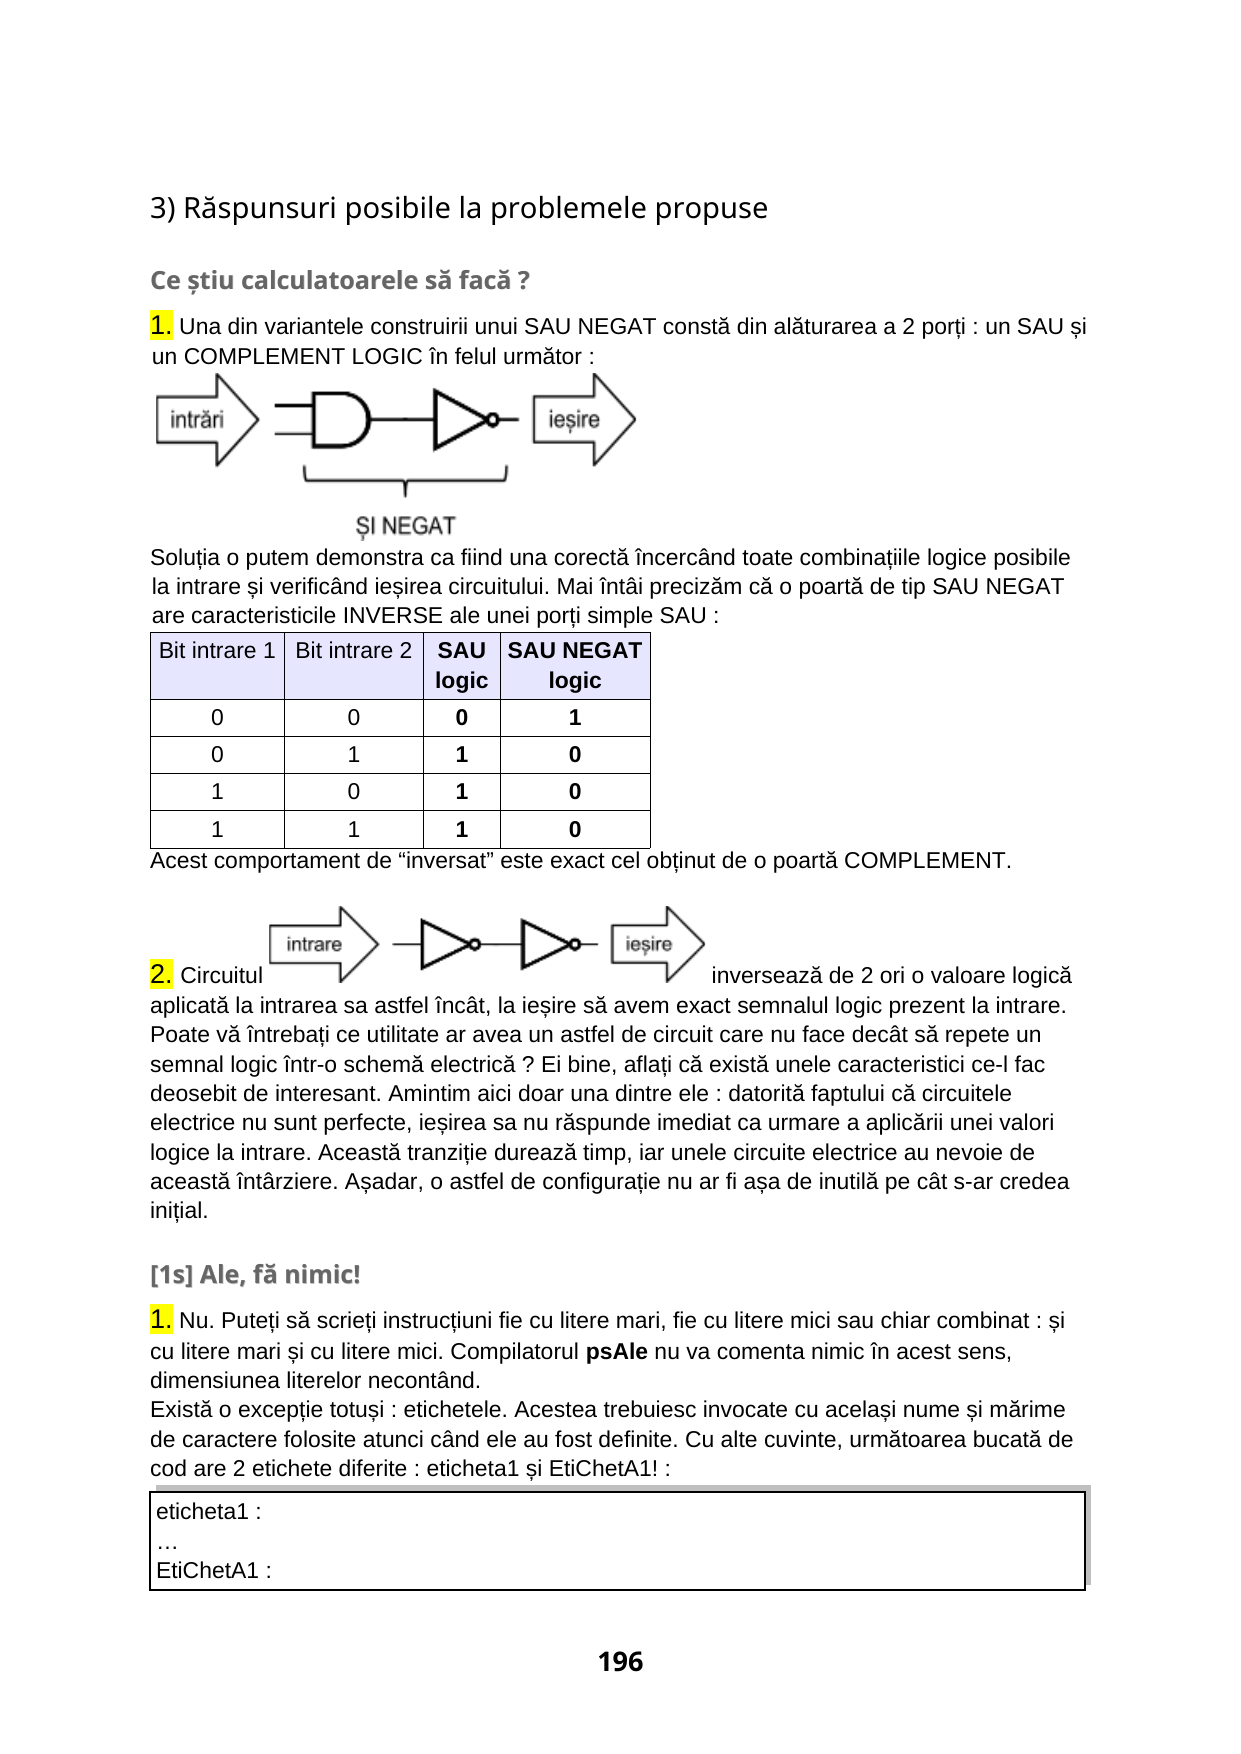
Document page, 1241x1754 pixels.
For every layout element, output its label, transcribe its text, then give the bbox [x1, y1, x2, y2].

subtitle 1. Nu. Puteți să scrieți instrucțiuni fie cu litere mari, fie cu litere mici sau chiar combinat : și cu litere mari și cu litere mici. Compilatorul psAle nu va comenta nimic în acest sens, dimensiunea literelor necontând. [150, 1304, 1091, 1393]
table_cell 1 [285, 811, 423, 848]
table_header SAU logic [424, 633, 500, 699]
table_cell 0 [501, 737, 650, 773]
table_cell 1 [424, 811, 500, 848]
table_cell 1 [151, 774, 284, 810]
table_cell 0 [501, 774, 650, 810]
table_cell 0 [424, 700, 500, 736]
picture [156, 373, 637, 541]
table_cell 0 [501, 811, 650, 848]
table_cell 1 [151, 811, 284, 848]
table_cell 1 [501, 700, 650, 736]
subtitle Acest comportament de “inversat” este exact cel obținut de o poartă COMPLEMENT. [150, 848, 1091, 873]
table_cell 0 [151, 737, 284, 773]
table_cell 0 [151, 700, 284, 736]
table_header SAU NEGAT logic [501, 633, 650, 699]
table_header eticheta1 : … EtiChetA1 : [151, 1493, 1084, 1589]
subtitle [1s] Ale, fă nimic! [150, 1257, 1091, 1291]
table_cell 1 [424, 737, 500, 773]
subtitle 2. Circuitul inversează de 2 ori o valoare logică aplicată la intrarea sa astfel încât, la ieșire să avem exact semnalul logic prezent la intrare. Poate vă întrebați ce utilitate ar avea un astfel de circuit care nu face decât să repete un semnal logic într-o schemă electrică ? Ei bine, aflați că există unele caracteristici ce-l fac deosebit de interesant. Amintim aici doar una dintre ele : datorită faptului că circuitele electrice nu sunt perfecte, ieșirea sa nu răspunde imediat ca urmare a aplicării unei valori logice la intrare. Această tranziție durează timp, iar unele circuite electrice au nevoie de această întârziere. Așadar, o astfel de configurație nu ar fi așa de inutilă pe cât s-ar credea inițial. [150, 906, 1091, 1224]
subtitle 1. Una din variantele construirii unui SAU NEGAT constă din alăturarea a 2 porți : un SAU și un COMPLEMENT LOGIC în felul următor : [150, 310, 1091, 369]
subtitle Ce știu calculatoarele să facă ? [150, 262, 1091, 296]
table_header Bit intrare 1 [151, 633, 284, 699]
subtitle Există o excepție totuși : etichetele. Acestea trebuiesc invocate cu același nume și mărime de caractere folosite atunci când ele au fost definite. Cu alte cuvinte, următoarea bucată de cod are 2 etichete diferite : eticheta1 și EtiChetA1! : [150, 1397, 1091, 1481]
table_cell 1 [285, 737, 423, 773]
table_header Bit intrare 2 [285, 633, 423, 699]
picture [269, 906, 706, 983]
subtitle 3) Răspunsuri posibile la problemele propuse [150, 187, 1091, 227]
table_cell 0 [285, 700, 423, 736]
table_cell 0 [285, 774, 423, 810]
subtitle Soluția o putem demonstra ca fiind una corectă încercând toate combinațiile logice posibile la intrare și verificând ieșirea circuitului. Mai întâi precizăm că o poartă de tip SAU NEGAT are caracteristicile INVERSE ale unei porți simple SAU : [150, 544, 1091, 628]
table_cell 1 [424, 774, 500, 810]
